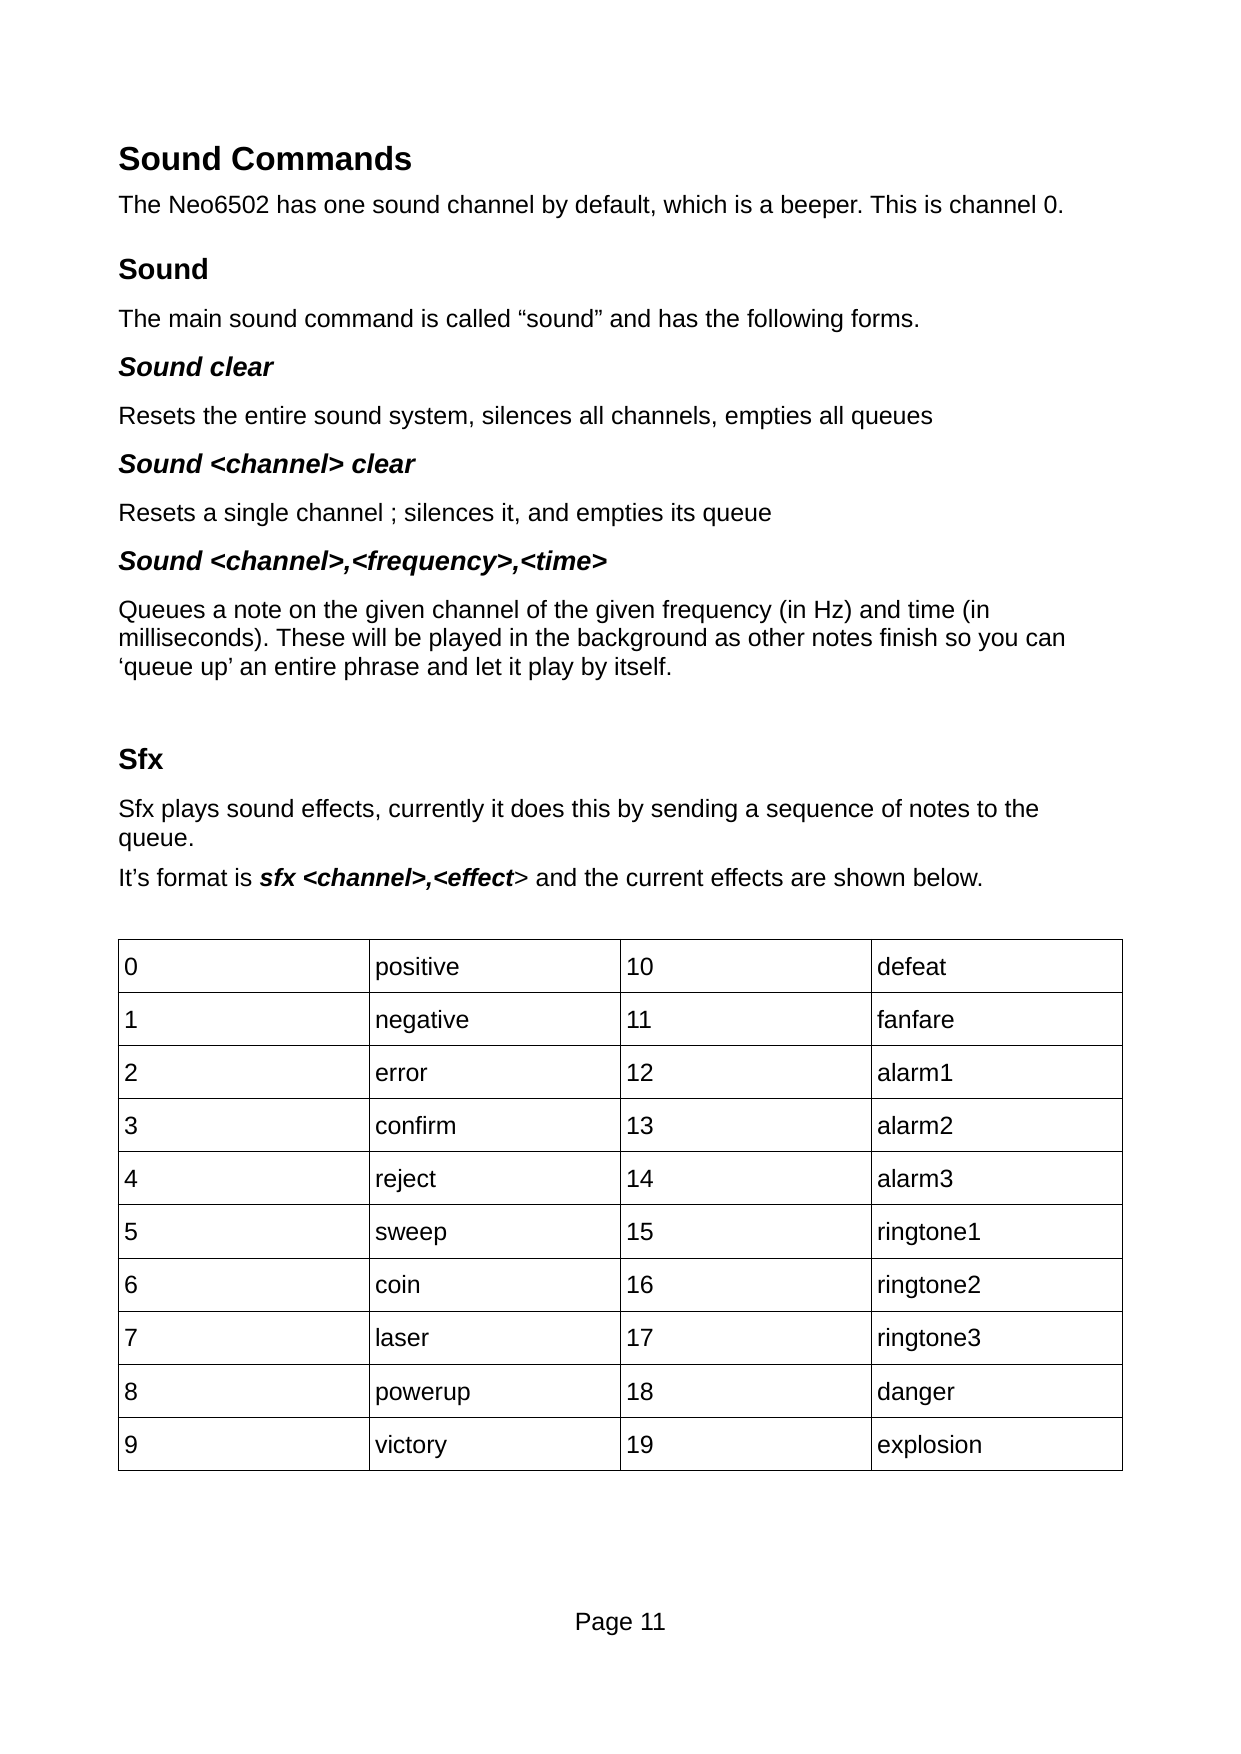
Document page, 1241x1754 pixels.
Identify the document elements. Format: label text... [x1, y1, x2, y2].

table_cell 6 [119, 1259, 369, 1311]
table_cell 7 [119, 1312, 369, 1364]
text Sfx plays sound effects, currently it does this by sending a sequence of notes to the queue. [118, 794, 1122, 852]
table_header 10 [621, 940, 871, 992]
table_cell victory [370, 1418, 620, 1470]
table_cell alarm1 [872, 1046, 1122, 1098]
table_cell coin [370, 1259, 620, 1311]
table_cell 11 [621, 993, 871, 1045]
table_cell ringtone1 [872, 1205, 1122, 1257]
table_cell ringtone2 [872, 1259, 1122, 1311]
text Queues a note on the given channel of the given frequency (in Hz) and time (in milliseconds). These will be played in the background as other notes finish so you can ‘queue up’ an entire phrase and let it play by itself. [118, 595, 1122, 681]
subtitle Sound <channel>,<frequency>,<time> [118, 545, 1122, 576]
text The main sound command is called “sound” and has the following forms. [118, 304, 1122, 333]
table_cell error [370, 1046, 620, 1098]
table_cell 17 [621, 1312, 871, 1364]
text The Neo6502 has one sound channel by default, which is a beeper. This is channel 0. [118, 190, 1122, 219]
table_cell 13 [621, 1099, 871, 1151]
table_cell reject [370, 1152, 620, 1204]
table_header 0 [119, 940, 369, 992]
table_cell 5 [119, 1205, 369, 1257]
table_cell 12 [621, 1046, 871, 1098]
text Resets the entire sound system, silences all channels, empties all queues [118, 401, 1122, 430]
table_cell 16 [621, 1259, 871, 1311]
table_cell 1 [119, 993, 369, 1045]
text It’s format is sfx <channel>,<effect> and the current effects are shown below. [118, 863, 1122, 892]
table_header defeat [872, 940, 1122, 992]
table_cell 15 [621, 1205, 871, 1257]
table_cell sweep [370, 1205, 620, 1257]
table_cell 4 [119, 1152, 369, 1204]
table_cell 8 [119, 1365, 369, 1417]
table_cell powerup [370, 1365, 620, 1417]
table_cell 3 [119, 1099, 369, 1151]
subtitle Sound [118, 252, 1122, 286]
table_cell 14 [621, 1152, 871, 1204]
table_cell negative [370, 993, 620, 1045]
table_cell laser [370, 1312, 620, 1364]
table_cell confirm [370, 1099, 620, 1151]
table_cell danger [872, 1365, 1122, 1417]
table_cell alarm3 [872, 1152, 1122, 1204]
subtitle Sound clear [118, 351, 1122, 382]
table_cell explosion [872, 1418, 1122, 1470]
table_cell 18 [621, 1365, 871, 1417]
table_cell 19 [621, 1418, 871, 1470]
text Resets a single channel ; silences it, and empties its queue [118, 498, 1122, 527]
subtitle Sfx [118, 742, 1122, 776]
subtitle Sound Commands [118, 139, 1122, 177]
table_cell fanfare [872, 993, 1122, 1045]
subtitle Sound <channel> clear [118, 448, 1122, 479]
table_cell ringtone3 [872, 1312, 1122, 1364]
table_cell alarm2 [872, 1099, 1122, 1151]
table_cell 9 [119, 1418, 369, 1470]
table_header positive [370, 940, 620, 992]
table_cell 2 [119, 1046, 369, 1098]
